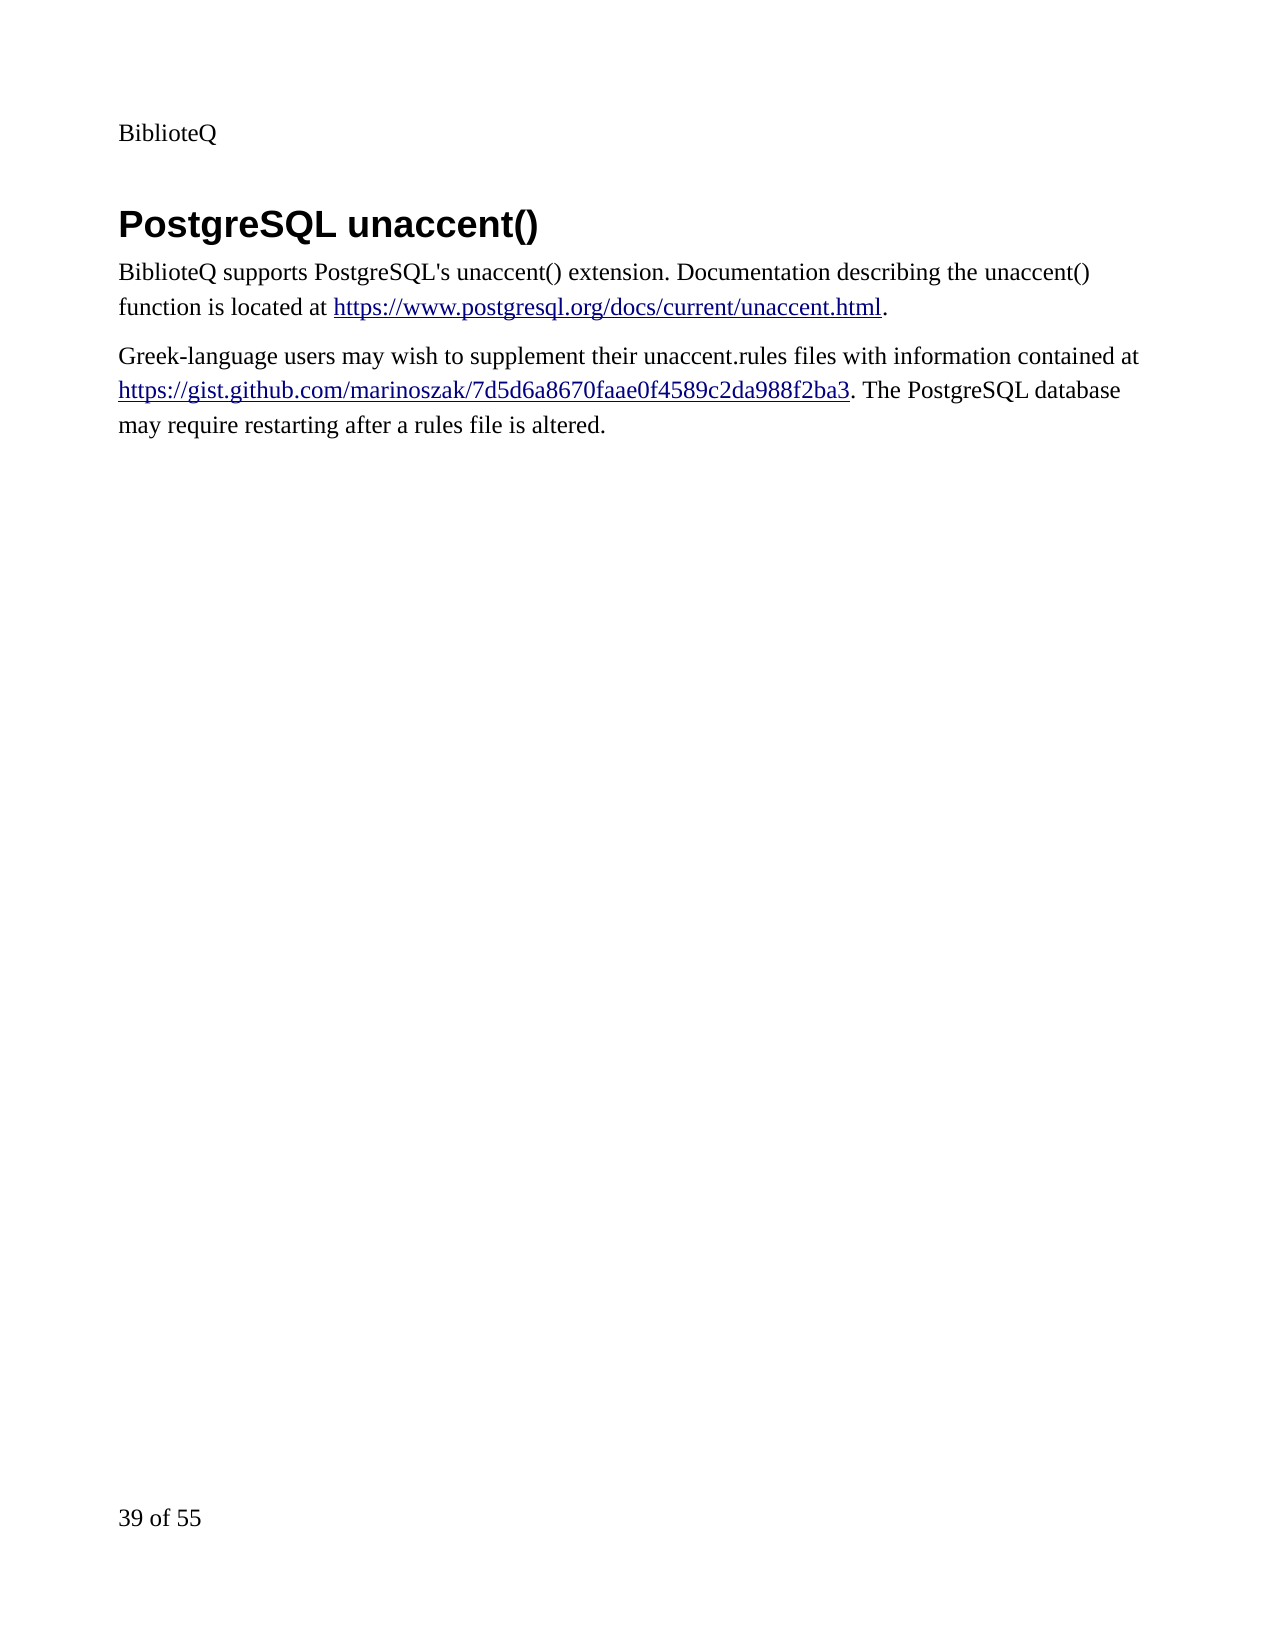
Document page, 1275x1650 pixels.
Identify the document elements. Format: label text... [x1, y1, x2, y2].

text BiblioteQ supports PostgreSQL's unaccent() extension. Documentation describing the unaccent() function is located at https://www.postgresql.org/docs/current/unaccent.html. [118, 257, 1157, 321]
text Greek-language users may wish to supplement their unaccent.rules files with information contained at https://gist.github.com/marinoszak/7d5d6a8670faae0f4589c2da988f2ba3. The PostgreSQL database may require restarting after a rules file is altered. [118, 341, 1157, 439]
subtitle PostgreSQL unaccent() [118, 201, 1157, 245]
